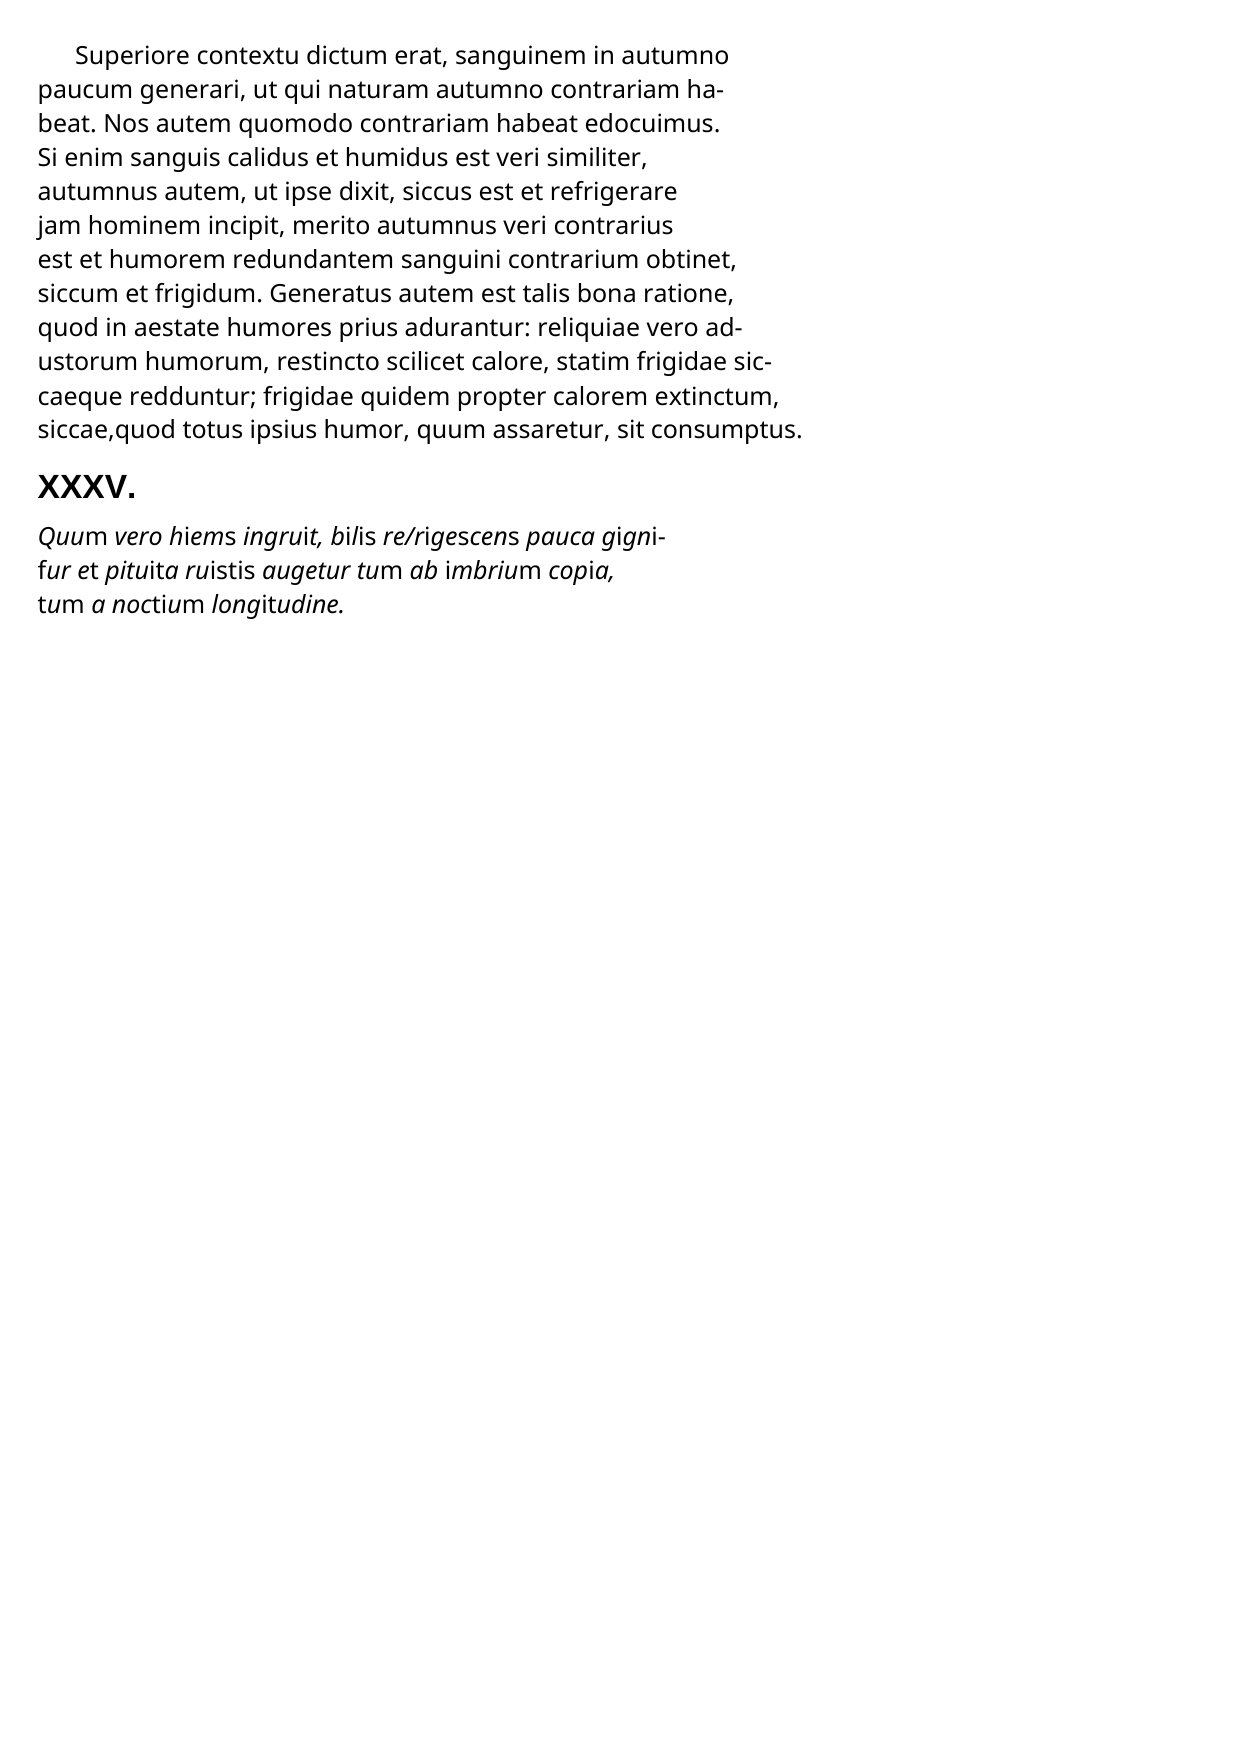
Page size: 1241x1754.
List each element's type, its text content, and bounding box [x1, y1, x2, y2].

text Quum vero hiems ingruit, bilis re/rigescens pauca gigni- fur et pituita ruistis augetur tum ab imbrium copia, tum a noctium longitudine. [37, 518, 1203, 620]
text Superiore contextu dictum erat, sanguinem in autumno paucum generari, ut qui naturam autumno contrariam ha- beat. Nos autem quomodo contrariam habeat edocuimus. Si enim sanguis calidus et humidus est veri similiter, autumnus autem, ut ipse dixit, siccus est et refrigerare jam hominem incipit, merito autumnus veri contrarius est et humorem redundantem sanguini contrarium obtinet, siccum et frigidum. Generatus autem est talis bona ratione, quod in aestate humores prius adurantur: reliquiae vero ad- ustorum humorum, restincto scilicet calore, statim frigidae sic- caeque redduntur; frigidae quidem propter calorem extinctum, siccae,quod totus ipsius humor, quum assaretur, sit consumptus. [37, 37, 1203, 446]
subtitle XXXV. [37, 467, 1203, 506]
